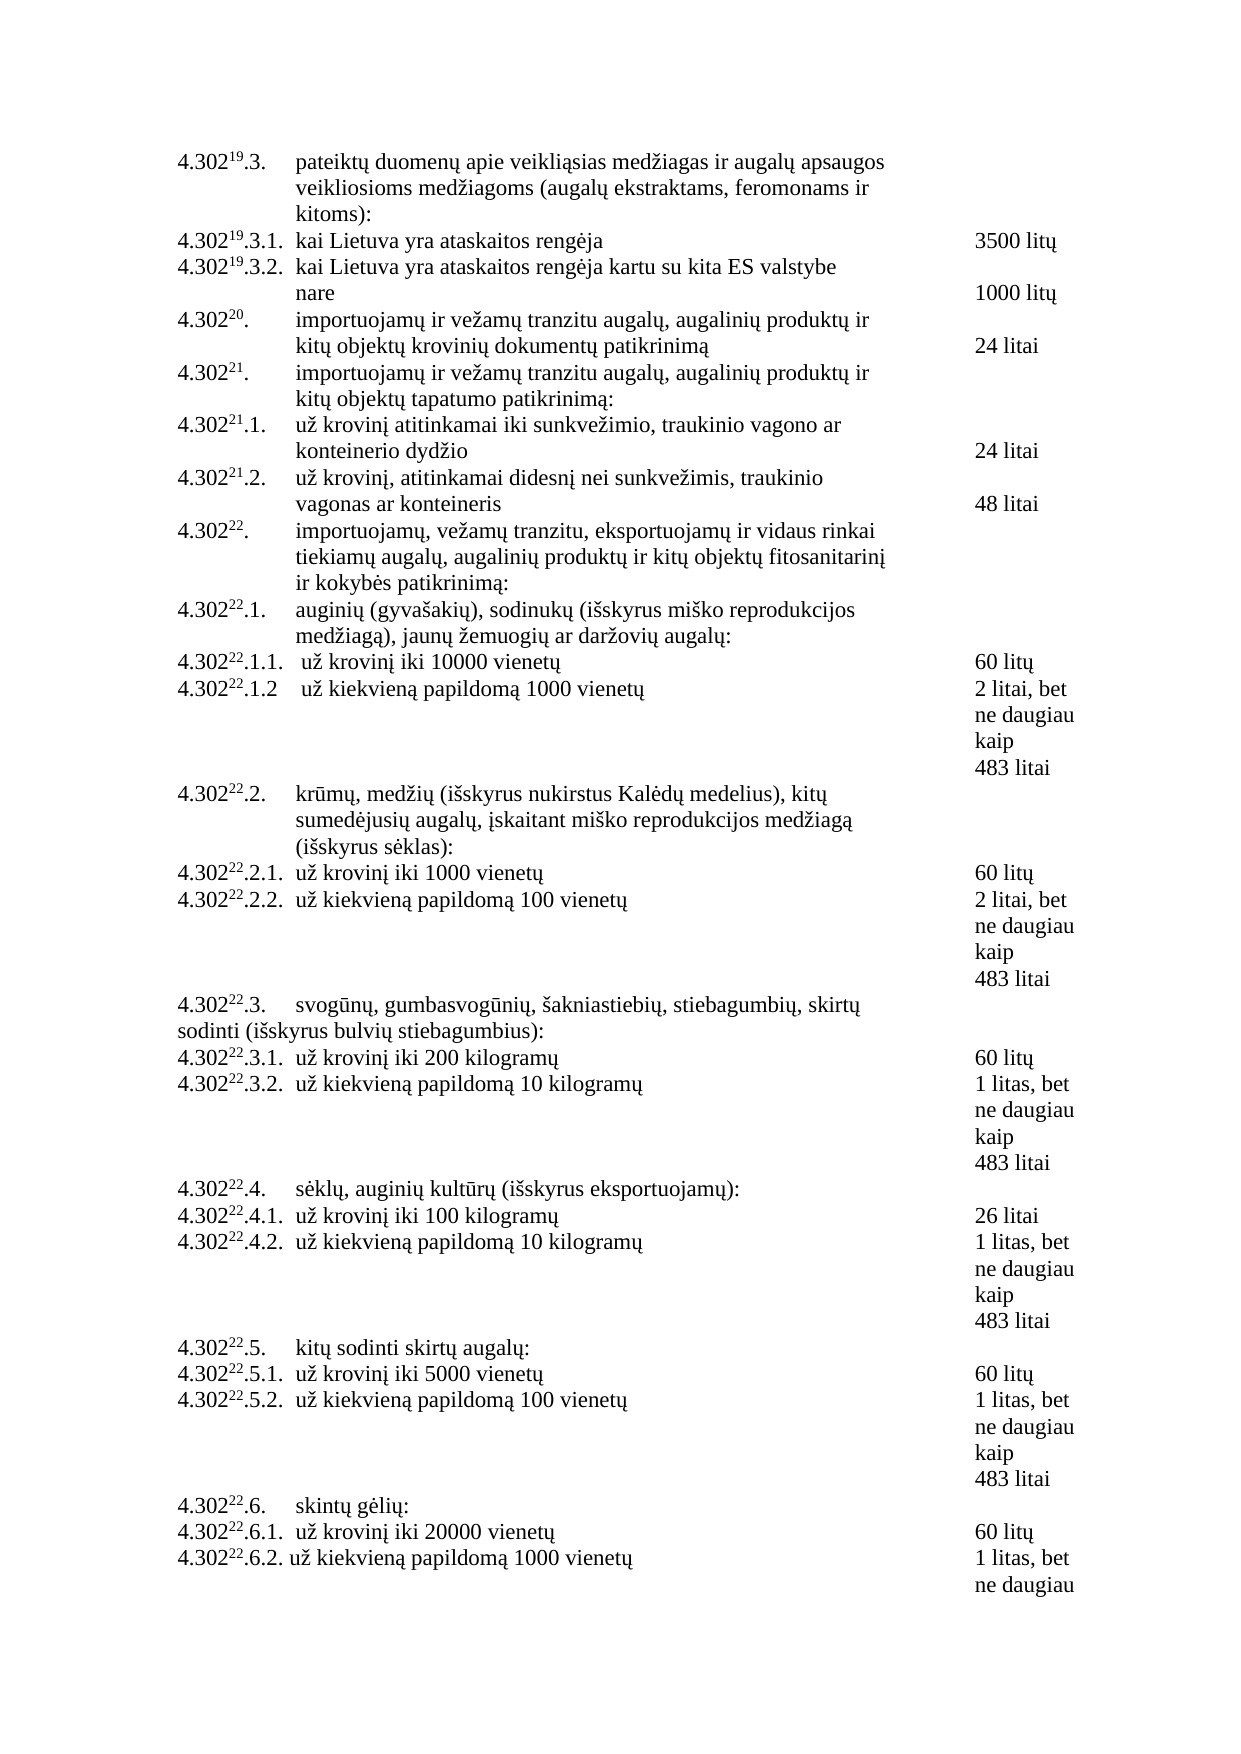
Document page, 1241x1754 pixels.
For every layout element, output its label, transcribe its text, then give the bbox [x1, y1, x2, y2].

text 483 litai [974, 1307, 1122, 1334]
text 4.30221. importuojamų ir vežamų tranzitu augalų, augalinių produktų ir [177, 358, 1122, 385]
text 4.30222.6.2. už kiekvieną papildomą 1000 vienetų 1 litas, bet [177, 1544, 1122, 1571]
text 4.30222.5.1. už krovinį iki 5000 vienetų 60 litų [177, 1360, 1122, 1386]
text sumedėjusių augalų, įskaitant miško reprodukcijos medžiagą [177, 807, 1122, 833]
text ne daugiau [974, 1413, 1122, 1439]
text 4.30222.1. auginių (gyvašakių), sodinukų (išskyrus miško reprodukcijos [177, 596, 1122, 622]
text kaip [974, 938, 1122, 965]
text veikliosioms medžiagoms (augalų ekstraktams, feromonams ir [177, 174, 1122, 200]
text tiekiamų augalų, augalinių produktų ir kitų objektų fitosanitarinį [177, 543, 1122, 569]
text medžiagą), jaunų žemuogių ar daržovių augalų: [177, 622, 1122, 648]
text 4.30222.6.1. už krovinį iki 20000 vienetų 60 litų [177, 1518, 1122, 1544]
text 4.30222.4.1. už krovinį iki 100 kilogramų 26 litai [177, 1202, 1122, 1228]
text 4.30222.5. kitų sodinti skirtų augalų: [177, 1334, 1122, 1360]
text 4.30219.3.1. kai Lietuva yra ataskaitos rengėja 3500 litų [177, 227, 1122, 253]
text ne daugiau [974, 912, 1122, 938]
text 4.30222.5.2. už kiekvieną papildomą 100 vienetų 1 litas, bet [177, 1386, 1122, 1413]
text kaip [974, 1281, 1122, 1307]
text 4.30221.1. už krovinį atitinkamai iki sunkvežimio, traukinio vagono ar [177, 411, 1122, 438]
text 4.30222.3.1. už krovinį iki 200 kilogramų 60 litų [177, 1044, 1122, 1070]
text 4.30222.1.2 už kiekvieną papildomą 1000 vienetų 2 litai, bet [177, 675, 1122, 701]
text ne daugiau [974, 1571, 1122, 1597]
text ne daugiau [177, 701, 1122, 727]
text 4.30222.2.2. už kiekvieną papildomą 100 vienetų 2 litai, bet [177, 886, 1122, 912]
text ne daugiau [974, 1254, 1122, 1281]
text sodinti (išskyrus bulvių stiebagumbius): [177, 1017, 1122, 1044]
text nare 1000 litų [177, 279, 1122, 306]
text 4.30222.2.1. už krovinį iki 1000 vienetų 60 litų [177, 859, 1122, 886]
text 4.30220. importuojamų ir vežamų tranzitu augalų, augalinių produktų ir [177, 306, 1122, 332]
text ne daugiau [974, 1096, 1122, 1123]
text kitoms): [177, 200, 1122, 227]
text kaip [974, 1123, 1122, 1149]
text 4.30222.6. skintų gėlių: [177, 1492, 1122, 1518]
text konteinerio dydžio 24 litai [177, 438, 1122, 464]
text kaip [974, 1439, 1122, 1465]
text 4.30222. importuojamų, vežamų tranzitu, eksportuojamų ir vidaus rinkai [177, 517, 1122, 543]
text 4.30221.2. už krovinį, atitinkamai didesnį nei sunkvežimis, traukinio [177, 464, 1122, 490]
text 483 litai [974, 1149, 1122, 1176]
text (išskyrus sėklas): [177, 833, 1122, 859]
text 4.30222.3.2. už kiekvieną papildomą 10 kilogramų 1 litas, bet [177, 1070, 1122, 1096]
text kitų objektų tapatumo patikrinimą: [177, 385, 1122, 411]
text 483 litai [974, 965, 1122, 991]
text 4.30222.4.2. už kiekvieną papildomą 10 kilogramų 1 litas, bet [177, 1228, 1122, 1254]
text 4.30222.3. svogūnų, gumbasvogūnių, šakniastiebių, stiebagumbių, skirtų [177, 991, 1122, 1017]
text 4.30219.3. pateiktų duomenų apie veikliąsias medžiagas ir augalų apsaugos [177, 148, 1122, 174]
text vagonas ar konteineris 48 litai [177, 490, 1122, 517]
text ir kokybės patikrinimą: [177, 569, 1122, 596]
text kitų objektų krovinių dokumentų patikrinimą 24 litai [177, 332, 1122, 358]
text 4.30222.1.1. už krovinį iki 10000 vienetų 60 litų [177, 648, 1122, 675]
text 4.30222.4. sėklų, auginių kultūrų (išskyrus eksportuojamų): [177, 1176, 1122, 1202]
text 483 litai [974, 754, 1122, 780]
text 483 litai [974, 1465, 1122, 1492]
text 4.30219.3.2. kai Lietuva yra ataskaitos rengėja kartu su kita ES valstybe [177, 253, 1122, 279]
text 4.30222.2. krūmų, medžių (išskyrus nukirstus Kalėdų medelius), kitų [177, 780, 1122, 807]
text kaip [974, 727, 1122, 754]
